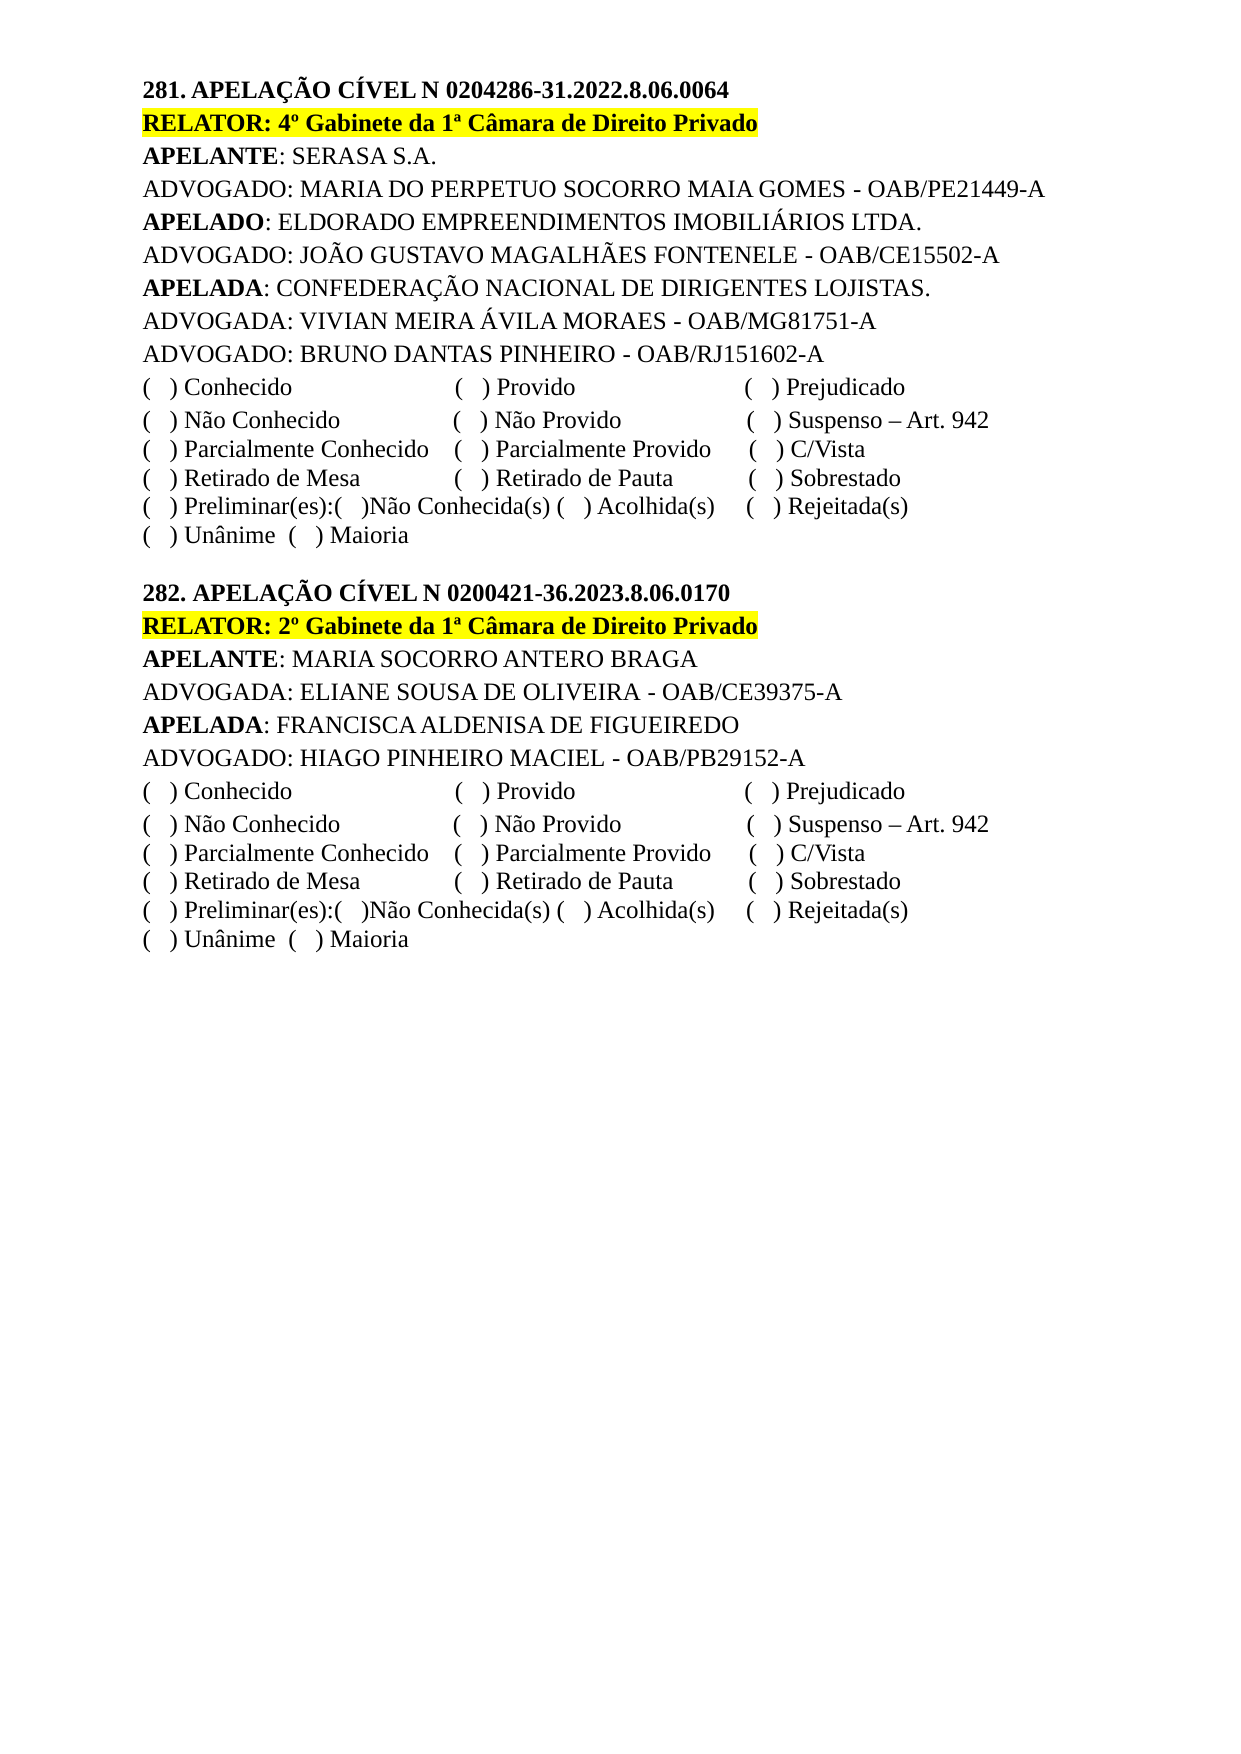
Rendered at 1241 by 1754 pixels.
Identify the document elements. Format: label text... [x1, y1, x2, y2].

text ( ) Retirado de Mesa ( ) Retirado de Pauta ( ) Sobrestado [142, 463, 1158, 491]
text ( ) Parcialmente Conhecido ( ) Parcialmente Provido ( ) C/Vista [142, 838, 1158, 866]
text ( ) Preliminar(es):( )Não Conhecida(s) ( ) Acolhida(s) ( ) Rejeitada(s) [142, 491, 1158, 520]
text ( ) Não Conhecido ( ) Não Provido ( ) Suspenso – Art. 942 [142, 809, 1158, 838]
text ( ) Retirado de Mesa ( ) Retirado de Pauta ( ) Sobrestado [142, 866, 1158, 895]
text ( ) Parcialmente Conhecido ( ) Parcialmente Provido ( ) C/Vista [142, 434, 1158, 463]
text 282. APELAÇÃO CÍVEL N 0200421-36.2023.8.06.0170 RELATOR: 2º Gabinete da 1ª Câmara de Direito Privado APELANTE: MARIA SOCORRO ANTERO BRAGA ADVOGADA: ELIANE SOUSA DE OLIVEIRA - OAB/CE39375-A APELADA: FRANCISCA ALDENISA DE FIGUEIREDO ADVOGADO: HIAGO PINHEIRO MACIEL - OAB/PB29152-A ( ) Conhecido ( ) Provido ( ) Prejudicado [142, 578, 1141, 804]
text ( ) Preliminar(es):( )Não Conhecida(s) ( ) Acolhida(s) ( ) Rejeitada(s) [142, 895, 1158, 924]
text 281. APELAÇÃO CÍVEL N 0204286-31.2022.8.06.0064 RELATOR: 4º Gabinete da 1ª Câmara de Direito Privado APELANTE: SERASA S.A. ADVOGADO: MARIA DO PERPETUO SOCORRO MAIA GOMES - OAB/PE21449-A APELADO: ELDORADO EMPREENDIMENTOS IMOBILIÁRIOS LTDA. ADVOGADO: JOÃO GUSTAVO MAGALHÃES FONTENELE - OAB/CE15502-A APELADA: CONFEDERAÇÃO NACIONAL DE DIRIGENTES LOJISTAS. ADVOGADA: VIVIAN MEIRA ÁVILA MORAES - OAB/MG81751-A ADVOGADO: BRUNO DANTAS PINHEIRO - OAB/RJ151602-A ( ) Conhecido ( ) Provido ( ) Prejudicado [142, 75, 1141, 401]
text ( ) Unânime ( ) Maioria [142, 520, 1158, 549]
text ( ) Não Conhecido ( ) Não Provido ( ) Suspenso – Art. 942 [142, 405, 1158, 434]
text ( ) Unânime ( ) Maioria [142, 924, 1158, 953]
